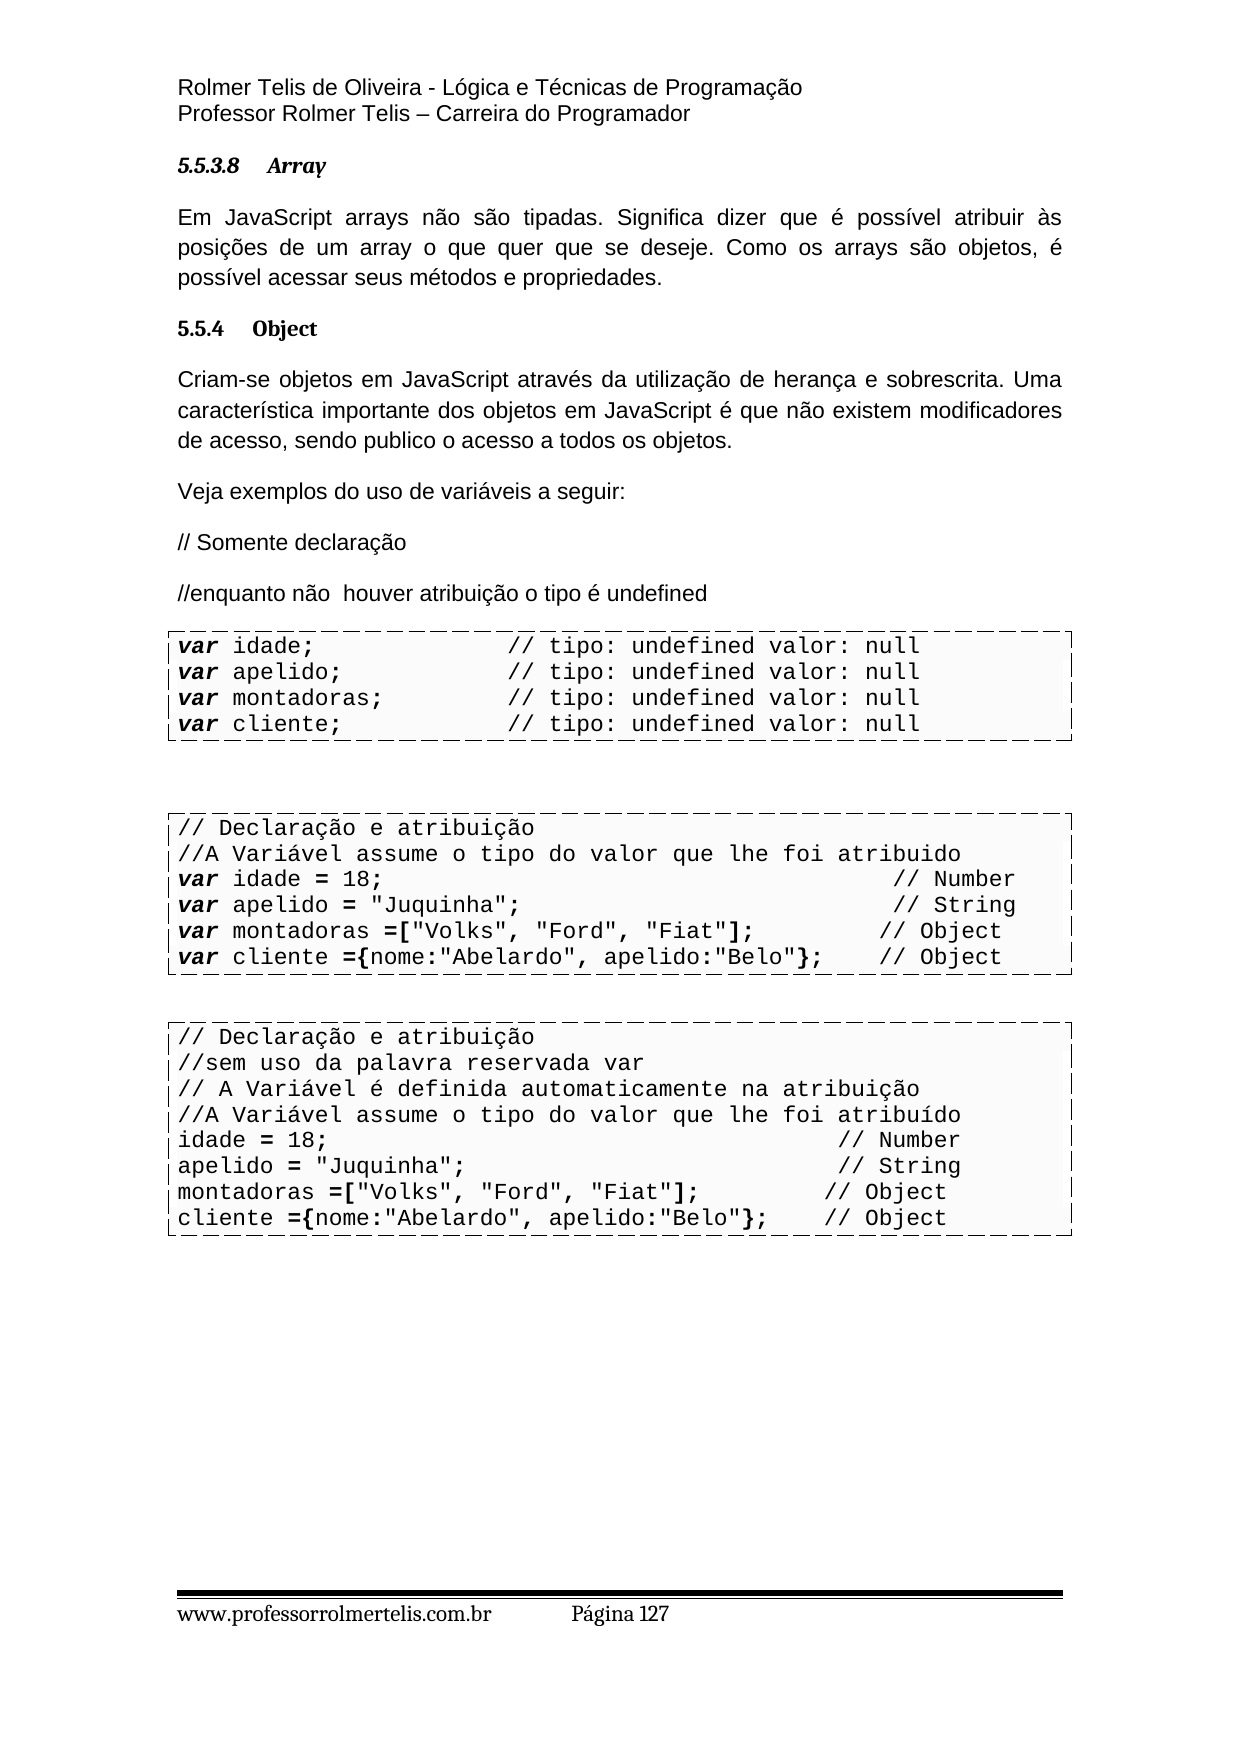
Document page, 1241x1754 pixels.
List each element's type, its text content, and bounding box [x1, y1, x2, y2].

text var idade = 18; // Number [177, 868, 1063, 894]
text Em JavaScript arrays não são tipadas. Significa dizer que é possível atribuir às posições de um array o que quer que se deseje. Como os arrays são objetos, é possível acessar seus métodos e propriedades. [177, 204, 1063, 291]
text apelido = "Juquinha"; // String [177, 1155, 1063, 1181]
text //A Variável assume o tipo do valor que lhe foi atribuído [177, 1103, 1063, 1129]
text // Declaração e atribuição [168, 1022, 1072, 1051]
text var idade; // tipo: undefined valor: null [168, 631, 1072, 660]
subtitle Array [177, 153, 1063, 179]
text //sem uso da palavra reservada var [177, 1051, 1063, 1077]
text var cliente ={nome:"Abelardo", apelido:"Belo"}; // Object [168, 942, 1072, 975]
text var cliente; // tipo: undefined valor: null [168, 709, 1072, 741]
text // Declaração e atribuição [168, 813, 1072, 842]
text var apelido = "Juquinha"; // String [177, 894, 1063, 920]
text Criam-se objetos em JavaScript através da utilização de herança e sobrescrita. Uma característica importante dos objetos em JavaScript é que não existem modificadores de acesso, sendo publico o acesso a todos os objetos. [177, 366, 1063, 453]
text Veja exemplos do uso de variáveis a seguir: [177, 478, 1063, 504]
subtitle Object [177, 315, 1063, 342]
text // A Variável é definida automaticamente na atribuição [177, 1077, 1063, 1103]
text // Somente declaração [177, 529, 1063, 555]
text var apelido; // tipo: undefined valor: null [177, 660, 1063, 686]
text var montadoras; // tipo: undefined valor: null [177, 686, 1063, 709]
text //enquanto não houver atribuição o tipo é undefined [177, 580, 1063, 606]
text //A Variável assume o tipo do valor que lhe foi atribuido [177, 842, 1063, 868]
text montadoras =["Volks", "Ford", "Fiat"]; // Object [177, 1181, 1063, 1203]
text idade = 18; // Number [177, 1129, 1063, 1155]
text var montadoras =["Volks", "Ford", "Fiat"]; // Object [177, 920, 1063, 942]
text cliente ={nome:"Abelardo", apelido:"Belo"}; // Object [168, 1203, 1072, 1236]
